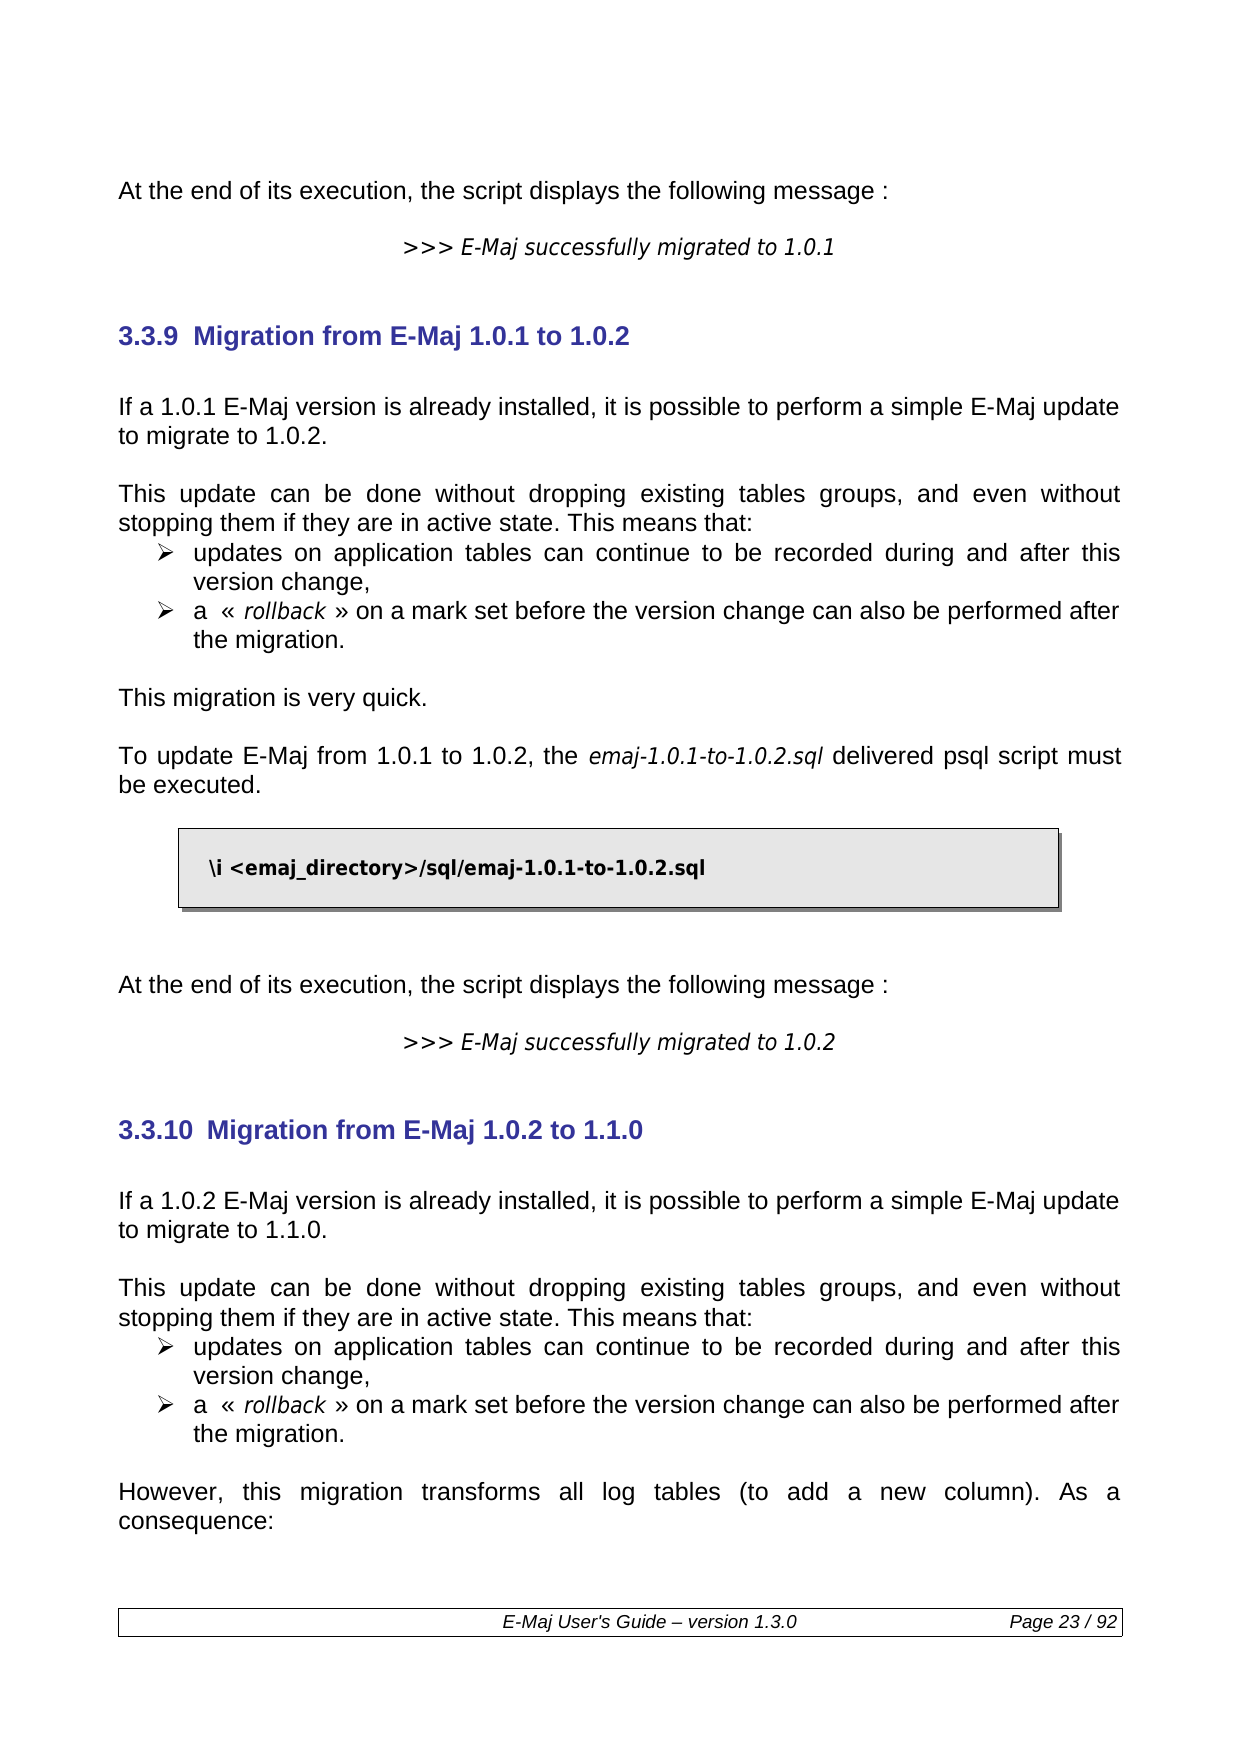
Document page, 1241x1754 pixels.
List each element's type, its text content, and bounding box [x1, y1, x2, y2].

text >>> E-Maj successfully migrated to 1.0.2 [118, 1028, 1122, 1055]
text At the end of its execution, the script displays the following message : [118, 176, 1122, 205]
text >>> E-Maj successfully migrated to 1.0.1 [118, 234, 1122, 261]
text If a 1.0.2 E-Maj version is already installed, it is possible to perform a simple E-Maj update to migrate to 1.1.0. [118, 1186, 1122, 1244]
list a « rollback » on a mark set before the version change can also be performed after the migration. [156, 1389, 1122, 1448]
text To update E-Maj from 1.0.1 to 1.0.2, the emaj-1.0.1-to-1.0.2.sql delivered psql script must be executed. [118, 741, 1122, 799]
subtitle Migration from E-Maj 1.0.2 to 1.1.0 [118, 1113, 1122, 1144]
text At the end of its execution, the script displays the following message : [118, 970, 1122, 999]
subtitle Migration from E-Maj 1.0.1 to 1.0.2 [118, 319, 1122, 351]
list updates on application tables can continue to be recorded during and after this version change, [156, 537, 1122, 596]
list updates on application tables can continue to be recorded during and after this version change, [156, 1331, 1122, 1389]
text This update can be done without dropping existing tables groups, and even without stopping them if they are in active state. This means that: [118, 1273, 1122, 1331]
text If a 1.0.1 E-Maj version is already installed, it is possible to perform a simple E-Maj update to migrate to 1.0.2. [118, 392, 1122, 450]
text This migration is very quick. [118, 683, 1122, 712]
text This update can be done without dropping existing tables groups, and even without stopping them if they are in active state. This means that: [118, 479, 1122, 537]
text However, this migration transforms all log tables (to add a new column). As a consequence: [118, 1477, 1122, 1535]
list a « rollback » on a mark set before the version change can also be performed after the migration. [156, 596, 1122, 654]
text \i <emaj_directory>/sql/emaj-1.0.1-to-1.0.2.sql [179, 852, 1058, 877]
